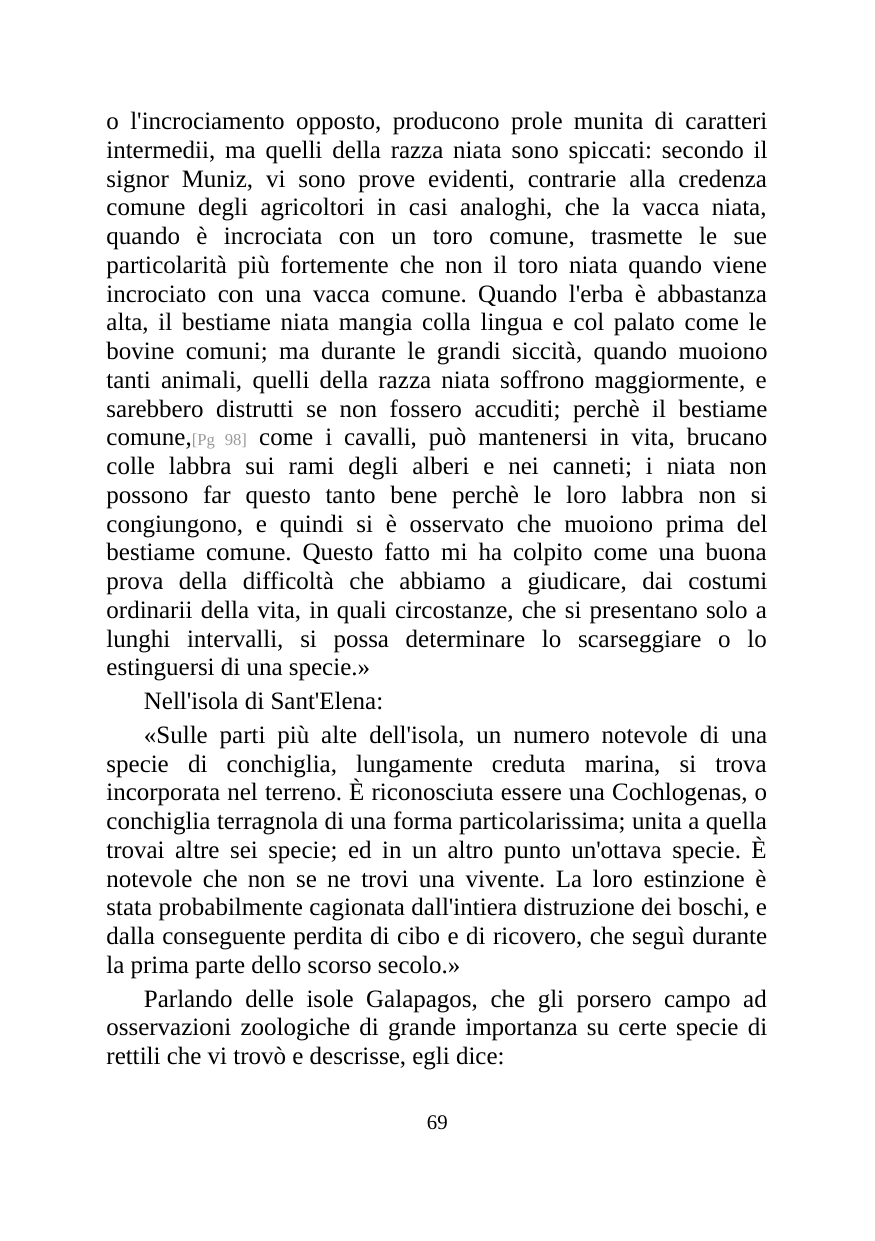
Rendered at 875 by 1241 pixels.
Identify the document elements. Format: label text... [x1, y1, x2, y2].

text Nell'isola di Sant'Elena: [106, 686, 768, 715]
text o l'incrociamento opposto, producono prole munita di caratteri intermedii, ma quelli della razza niata sono spiccati: secondo il signor Muniz, vi sono prove evidenti, contrarie alla credenza comune degli agricoltori in casi analoghi, che la vacca niata, quando è incrociata con un toro comune, trasmette le sue particolarità più fortemente che non il toro niata quando viene incrociato con una vacca comune. Quando l'erba è abbastanza alta, il bestiame niata mangia colla lingua e col palato come le bovine comuni; ma durante le grandi siccità, quando muoiono tanti animali, quelli della razza niata soffrono maggiormente, e sarebbero distrutti se non fossero accuditi; perchè il bestiame comune,[Pg 98] come i cavalli, può mantenersi in vita, brucano colle labbra sui rami degli alberi e nei canneti; i niata non possono far questo tanto bene perchè le loro labbra non si congiungono, e quindi si è osservato che muoiono prima del bestiame comune. Questo fatto mi ha colpito come una buona prova della difficoltà che abbiamo a giudicare, dai costumi ordinarii della vita, in quali circostanze, che si presentano solo a lunghi intervalli, si possa determinare lo scarseggiare o lo estinguersi di una specie.» [106, 106, 768, 681]
text Parlando delle isole Galapagos, che gli porsero campo ad osservazioni zoologiche di grande importanza su certe specie di rettili che vi trovò e descrisse, egli dice: [106, 984, 768, 1070]
text «Sulle parti più alte dell'isola, un numero notevole di una specie di conchiglia, lungamente creduta marina, si trova incorporata nel terreno. È riconosciuta essere una Cochlogenas, o conchiglia terragnola di una forma particolarissima; unita a quella trovai altre sei specie; ed in un altro punto un'ottava specie. È notevole che non se ne trovi una vivente. La loro estinzione è stata probabilmente cagionata dall'intiera distruzione dei boschi, e dalla conseguente perdita di cibo e di ricovero, che seguì durante la prima parte dello scorso secolo.» [106, 720, 768, 979]
